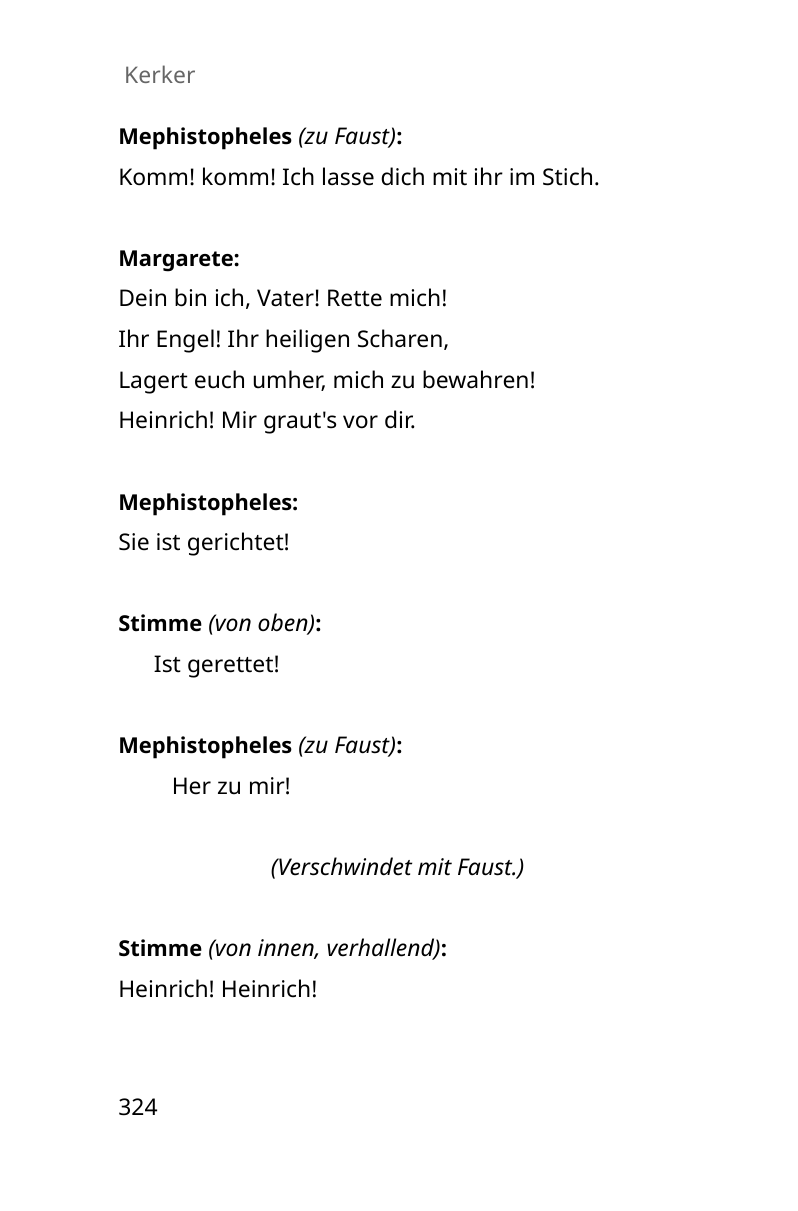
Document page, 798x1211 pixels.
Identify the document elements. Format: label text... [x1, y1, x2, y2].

text Mephistopheles (zu Faust): Her zu mir! [118, 706, 679, 801]
text Margarete: Dein bin ich, Vater! Rette mich! Ihr Engel! Ihr heiligen Scharen, Lagert euch umher, mich zu bewahren! Heinrich! Mir graut's vor dir. [118, 219, 679, 435]
text Stimme (von oben): Ist gerettet! [118, 584, 679, 679]
text Stimme (von innen, verhallend): Heinrich! Heinrich! [118, 903, 679, 1004]
text Mephistopheles: Sie ist gerichtet! [118, 462, 679, 557]
text (Verschwindet mit Faust.) [118, 828, 679, 882]
text Mephistopheles (zu Faust): Komm! komm! Ich lasse dich mit ihr im Stich. [118, 120, 679, 192]
